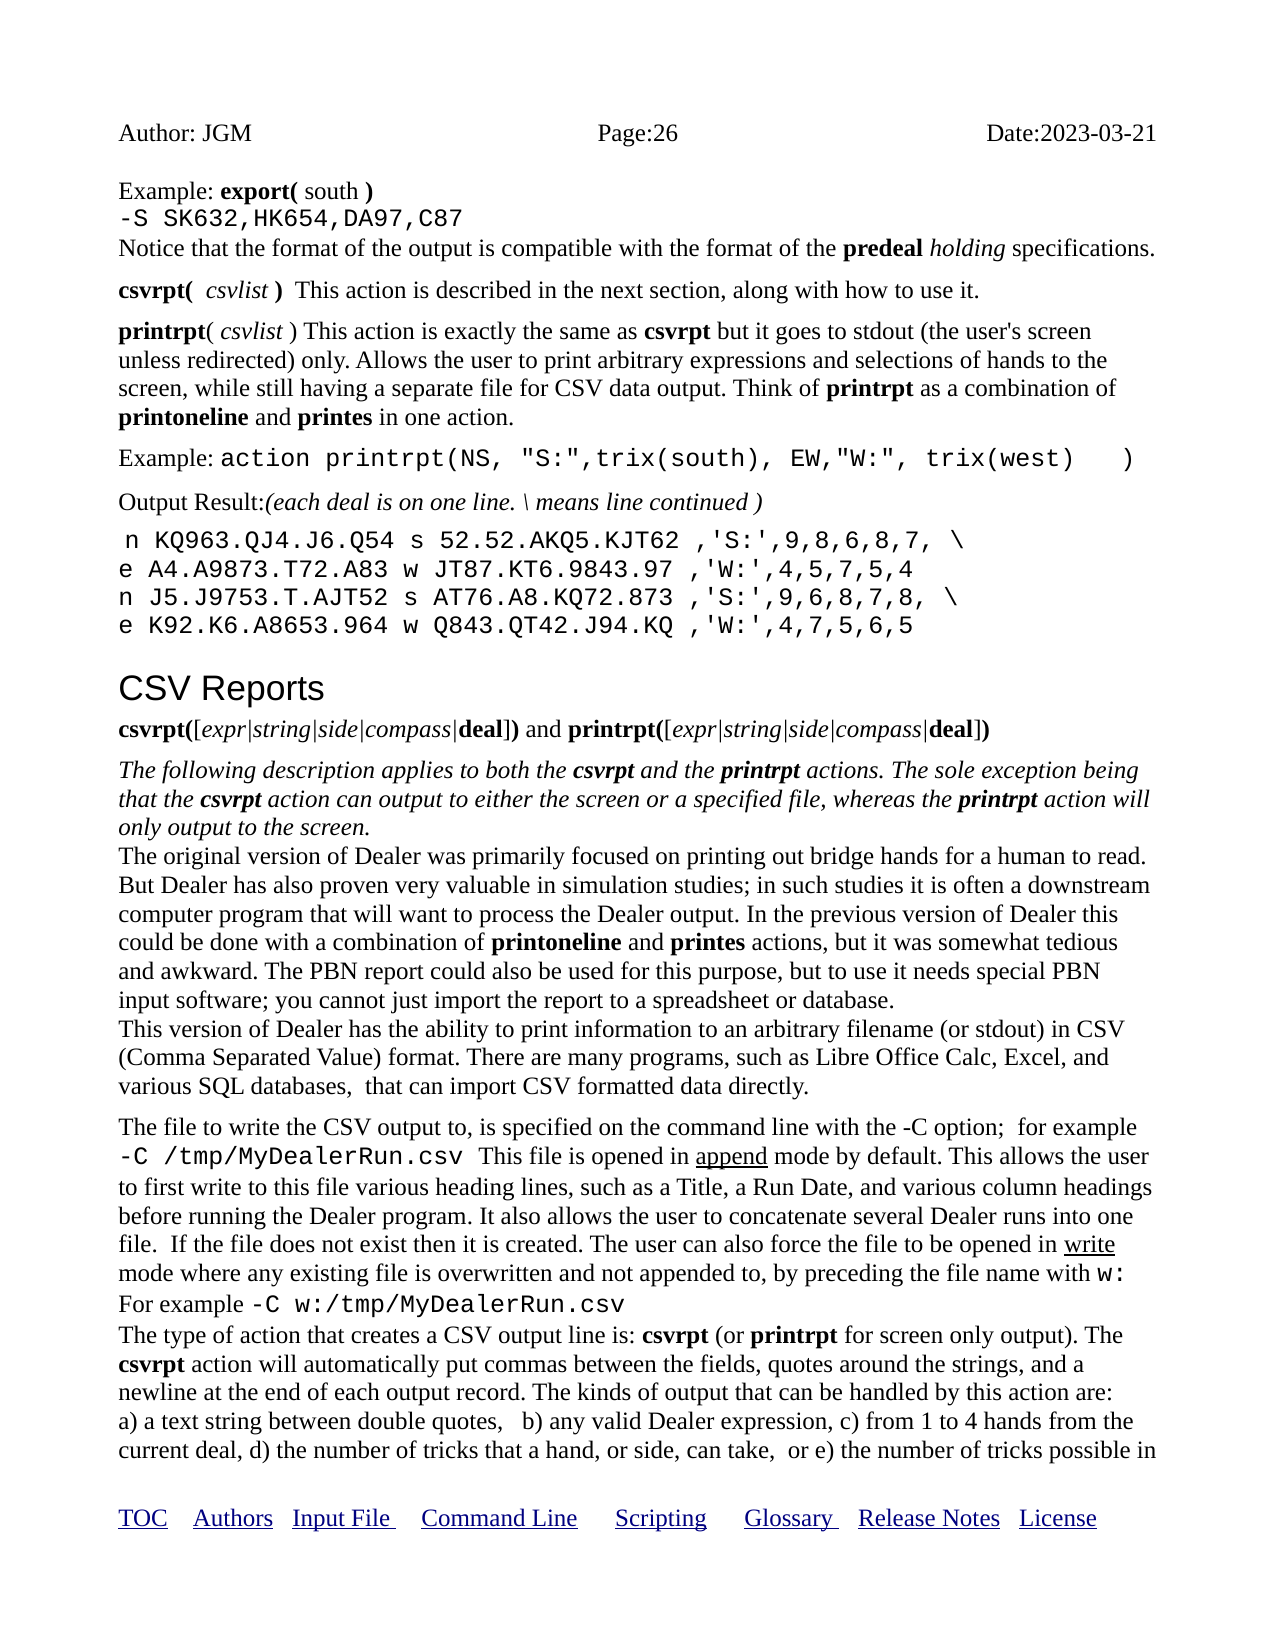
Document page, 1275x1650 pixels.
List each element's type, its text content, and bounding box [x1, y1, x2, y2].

text a) a text string between double quotes, b) any valid Dealer expression, c) from 1 to 4 hands from the current deal, d) the number of tricks that a hand, or side, can take, or e) the number of tricks possible in [118, 1406, 1157, 1464]
text The file to write the CSV output to, is specified on the command line with the -C option; for example -C /tmp/MyDealerRun.csv This file is opened in append mode by default. This allows the user to first write to this file various heading lines, such as a Title, a Run Date, and various column headings before running the Dealer program. It also allows the user to concatenate several Dealer runs into one file. If the file does not exist then it is created. The user can also force the file to be opened in write mode where any existing file is overwritten and not appended to, by preceding the file name with w: For example -C w:/tmp/MyDealerRun.csv [118, 1112, 1157, 1320]
text This version of Dealer has the ability to print information to an arbitrary filename (or stdout) in CSV (Comma Separated Value) format. There are many programs, such as Libre Office Calc, Excel, and various SQL databases, that can import CSV formatted data directly. [118, 1014, 1157, 1100]
text -S SK632,HK654,DA97,C87 [118, 205, 1157, 233]
text Output Result:(each deal is on one line. \ means line continued ) [118, 487, 1157, 516]
text The type of action that creates a CSV output line is: csvrpt (or printrpt for screen only output). The csvrpt action will automatically put commas between the fields, quotes around the strings, and a newline at the end of each output record. The kinds of output that can be handled by this action are: [118, 1320, 1157, 1406]
text csvrpt( csvlist ) This action is described in the next section, along with how to use it. [118, 275, 1157, 303]
text Example: export( south ) [118, 176, 1157, 205]
text The following description applies to both the csvrpt and the printrpt actions. The sole exception being that the csvrpt action can output to either the screen or a specified file, whereas the printrpt action will only output to the screen. [118, 755, 1157, 841]
text Example: action printrpt(NS, "S:",trix(south), EW,"W:", trix(west) ) [118, 443, 1157, 474]
text The original version of Dealer was primarily focused on printing out bridge hands for a human to read. But Dealer has also proven very valuable in simulation studies; in such studies it is often a downstream computer program that will want to process the Dealer output. In the previous version of Dealer this could be done with a combination of printoneline and printes actions, but it was somewhat tedious and awkward. The PBN report could also be used for this purpose, but to use it needs special PBN input software; you cannot just import the report to a spreadsheet or database. [118, 841, 1157, 1014]
text csvrpt([expr|string|side|compass|deal]) and printrpt([expr|string|side|compass|deal]) [118, 714, 1157, 742]
text n J5.J9753.T.AJT52 s AT76.A8.KQ72.873 ,'S:',9,6,8,7,8, \ [118, 585, 1157, 613]
text e A4.A9873.T72.A83 w JT87.KT6.9843.97 ,'W:',4,5,7,5,4 [118, 556, 1157, 585]
text e K92.K6.A8653.964 w Q843.QT42.J94.KQ ,'W:',4,7,5,6,5 [118, 613, 1157, 641]
text Notice that the format of the output is compatible with the format of the predeal holding specifications. [118, 233, 1157, 262]
subtitle CSV Reports [118, 667, 1157, 708]
text printrpt( csvlist ) This action is exactly the same as csvrpt but it goes to stdout (the user's screen unless redirected) only. Allows the user to print arbitrary expressions and selections of hands to the screen, while still having a separate file for CSV data output. Think of printrpt as a combination of printoneline and printes in one action. [118, 316, 1157, 431]
text n KQ963.QJ4.J6.Q54 s 52.52.AKQ5.KJT62 ,'S:',9,8,6,8,7, \ [118, 528, 1157, 556]
